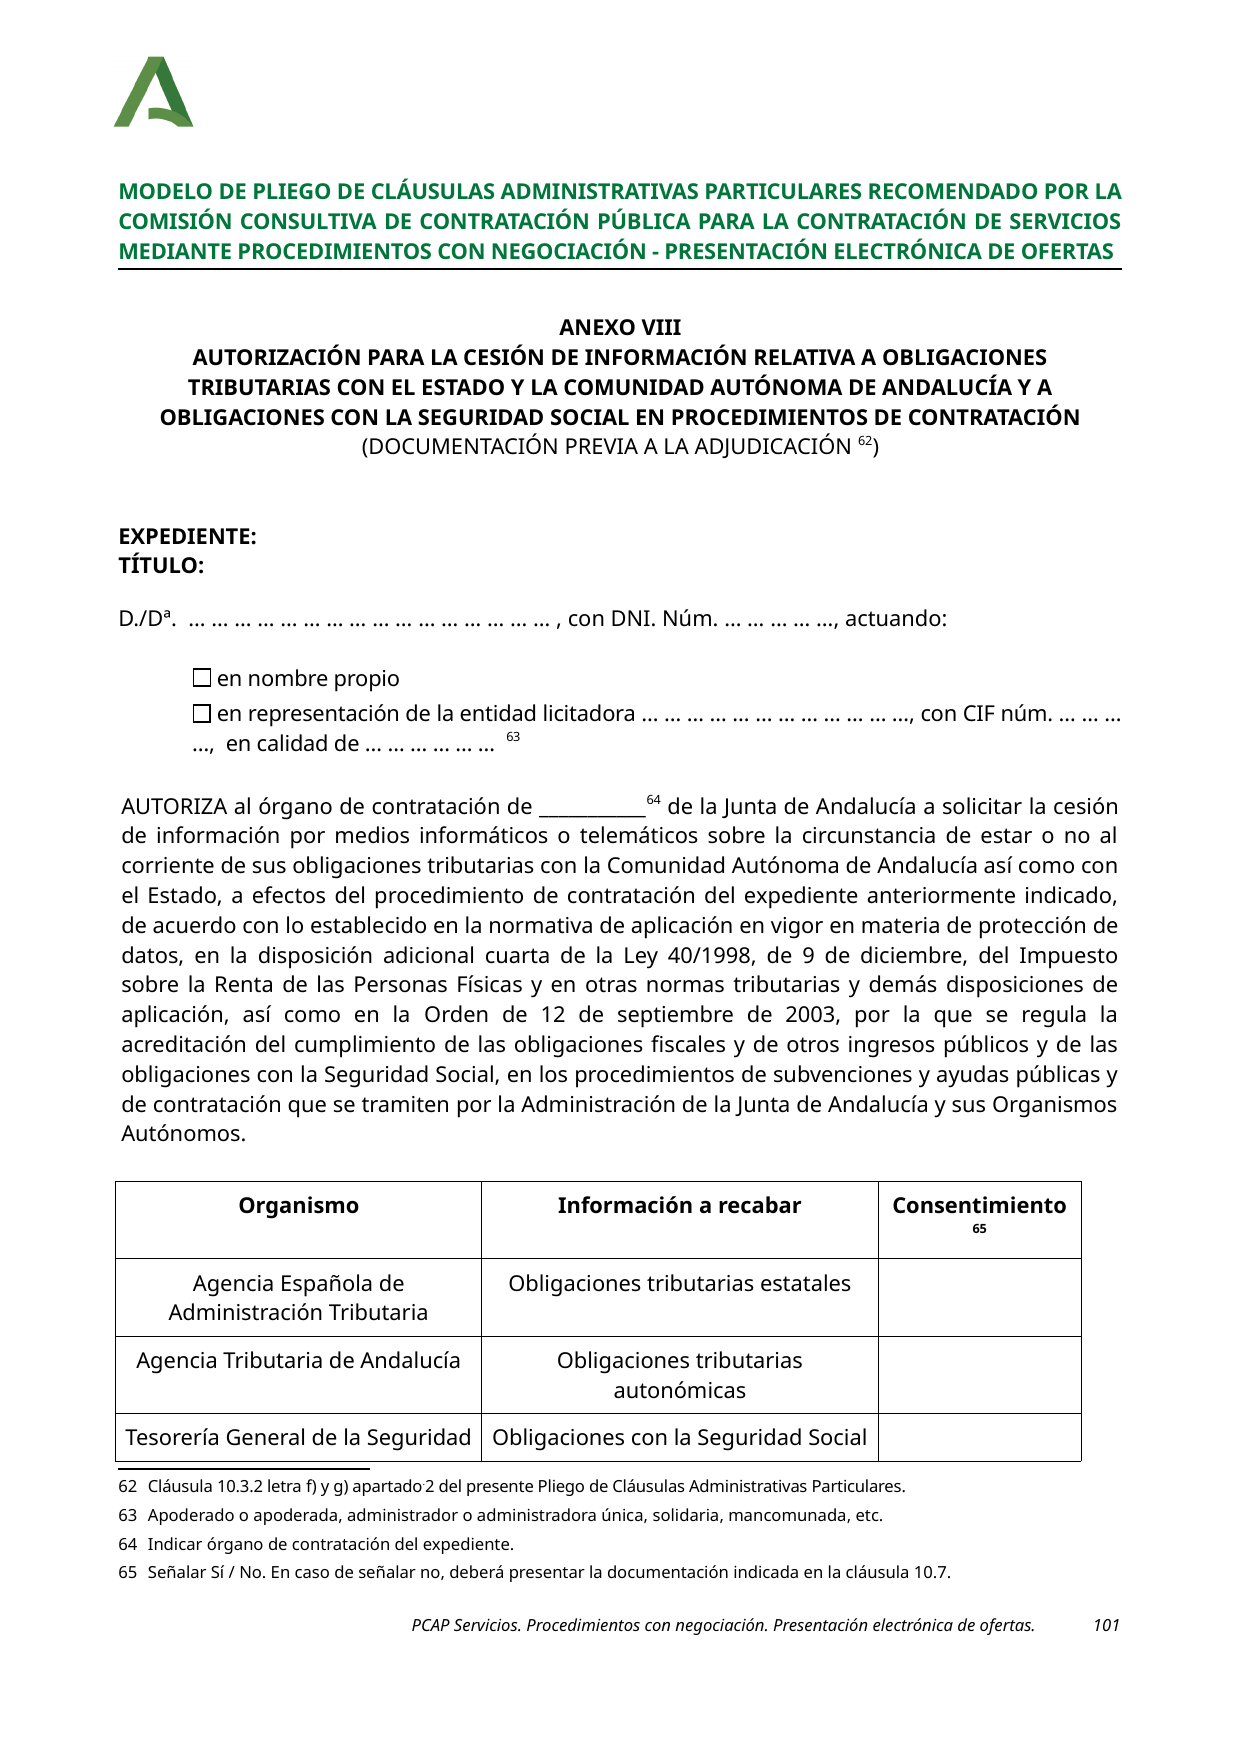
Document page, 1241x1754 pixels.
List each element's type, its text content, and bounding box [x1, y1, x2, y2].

table_cell [879, 1337, 1081, 1413]
table_header Información a recabar [482, 1182, 878, 1258]
text Indicar órgano de contratación del expediente. [118, 1532, 1122, 1555]
text AUTORIZA al órgano de contratación de ___________ de la Junta de Andalucía a solicitar la cesión de información por medios informáticos o telemáticos sobre la circunstancia de estar o no al corriente de sus obligaciones tributarias con la Comunidad Autónoma de Andalucía así como con el Estado, a efectos del procedimiento de contratación del expediente anteriormente indicado, de acuerdo con lo establecido en la normativa de aplicación en vigor en materia de protección de datos, en la disposición adicional cuarta de la Ley 40/1998, de 9 de diciembre, del Impuesto sobre la Renta de las Personas Físicas y en otras normas tributarias y demás disposiciones de aplicación, así como en la Orden de 12 de septiembre de 2003, por la que se regula la acreditación del cumplimiento de las obligaciones fiscales y de otros ingresos públicos y de las obligaciones con la Seguridad Social, en los procedimientos de subvenciones y ayudas públicas y de contratación que se tramiten por la Administración de la Junta de Andalucía y sus Organismos Autónomos. [118, 788, 1122, 1148]
table_header Consentimiento [879, 1182, 1081, 1258]
table_cell Obligaciones tributarias estatales [482, 1259, 878, 1336]
text Cláusula 10.3.2 letra f) y g) apartado.2 del presente Pliego de Cláusulas Administrativas Particulares. [118, 1475, 1122, 1498]
text AUTORIZACIÓN PARA LA CESIÓN DE INFORMACIÓN RELATIVA A OBLIGACIONES TRIBUTARIAS CON EL ESTADO Y LA COMUNIDAD AUTÓNOMA DE ANDALUCÍA Y A OBLIGACIONES CON LA SEGURIDAD SOCIAL EN PROCEDIMIENTOS DE CONTRATACIÓN [118, 342, 1122, 431]
text (DOCUMENTACIÓN PREVIA A LA ADJUDICACIÓN ) [118, 431, 1122, 461]
text D./Dª. … … … … … … … … … … … … … … … … , con DNI. Núm. … … … … …, actuando: [118, 603, 1122, 633]
table_cell Obligaciones tributarias autonómicas [482, 1337, 878, 1413]
table_cell Obligaciones con la Seguridad Social [482, 1414, 878, 1461]
table_header Organismo [116, 1182, 481, 1258]
text MODELO DE PLIEGO DE CLÁUSULAS ADMINISTRATIVAS PARTICULARES RECOMENDADO POR LA COMISIÓN CONSULTIVA DE CONTRATACIÓN PÚBLICA PARA LA CONTRATACIÓN DE SERVICIOS MEDIANTE PROCEDIMIENTOS CON NEGOCIACIÓN - PRESENTACIÓN ELECTRÓNICA DE OFERTAS [118, 176, 1122, 268]
text Apoderado o apoderada, administrador o administradora única, solidaria, mancomunada, etc. [118, 1504, 1122, 1526]
table_cell Agencia Tributaria de Andalucía [116, 1337, 481, 1413]
text en representación de la entidad licitadora … … … … … … … … … … … …, con CIF núm. … … … …, en calidad de … … … … … … [192, 698, 1122, 758]
table_cell Tesorería General de la Seguridad [116, 1414, 481, 1461]
table_cell [879, 1414, 1081, 1461]
text EXPEDIENTE: [118, 521, 1122, 551]
text en nombre propio [192, 663, 1122, 692]
text TÍTULO: [118, 551, 1122, 580]
picture [109, 52, 198, 131]
table_cell Agencia Española de Administración Tributaria [116, 1259, 481, 1336]
text ANEXO VIII [118, 312, 1122, 342]
table_cell [879, 1259, 1081, 1336]
